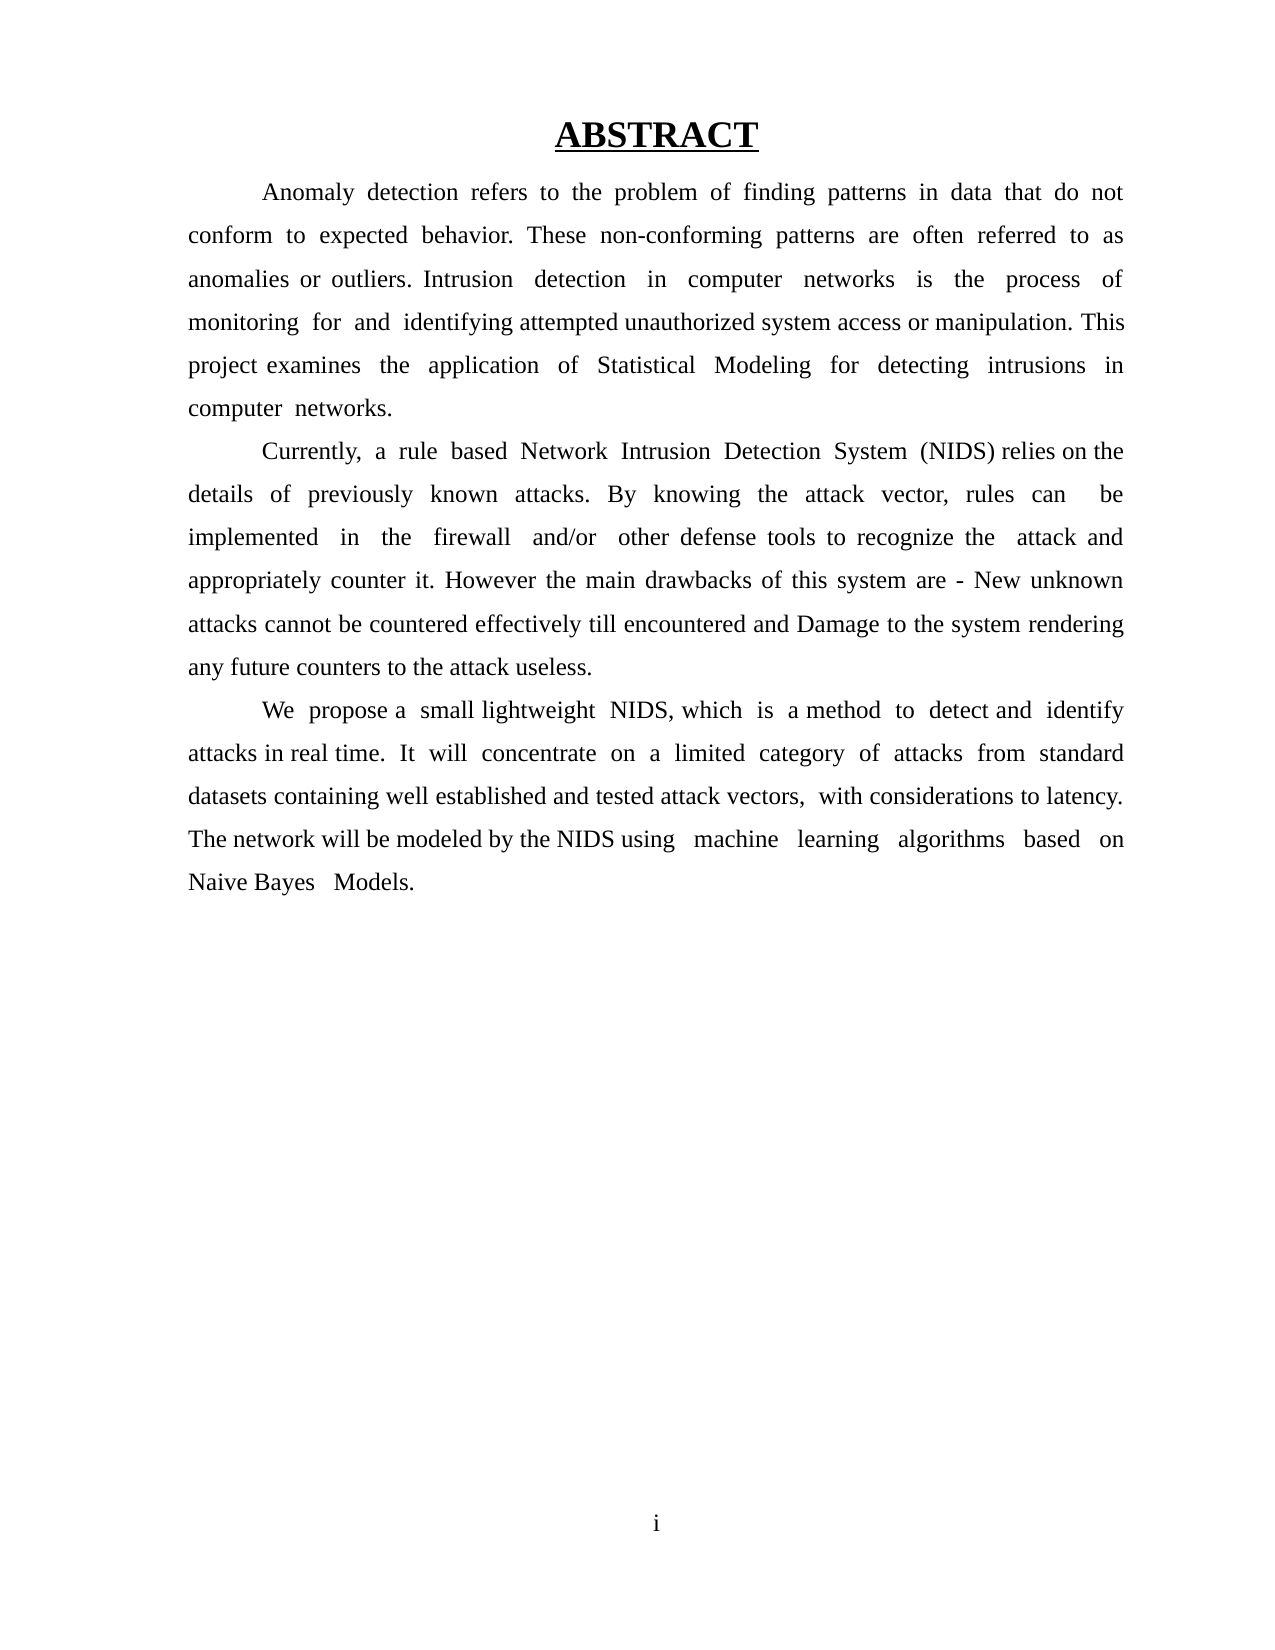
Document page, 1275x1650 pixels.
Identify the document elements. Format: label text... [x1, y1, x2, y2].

title ABSTRACT [188, 113, 1125, 156]
text We propose a small lightweight NIDS, which is a method to detect and identify attacks in real time. It will concentrate on a limited category of attacks from standard datasets containing well established and tested attack vectors, with considerations to latency. The network will be modeled by the NIDS using machine learning algorithms based on Naive Bayes Models. [188, 695, 1125, 896]
text Currently, a rule based Network Intrusion Detection System (NIDS) relies on the details of previously known attacks. By knowing the attack vector, rules can be implemented in the firewall and/or other defense tools to recognize the attack and appropriately counter it. However the main drawbacks of this system are - New unknown attacks cannot be countered effectively till encountered and Damage to the system rendering any future counters to the attack useless. [188, 436, 1125, 681]
text Anomaly detection refers to the problem of finding patterns in data that do not conform to expected behavior. These non-conforming patterns are often referred to as anomalies or outliers. Intrusion detection in computer networks is the process of monitoring for and identifying attempted unauthorized system access or manipulation. This project examines the application of Statistical Modeling for detecting intrusions in computer networks. [188, 177, 1125, 422]
